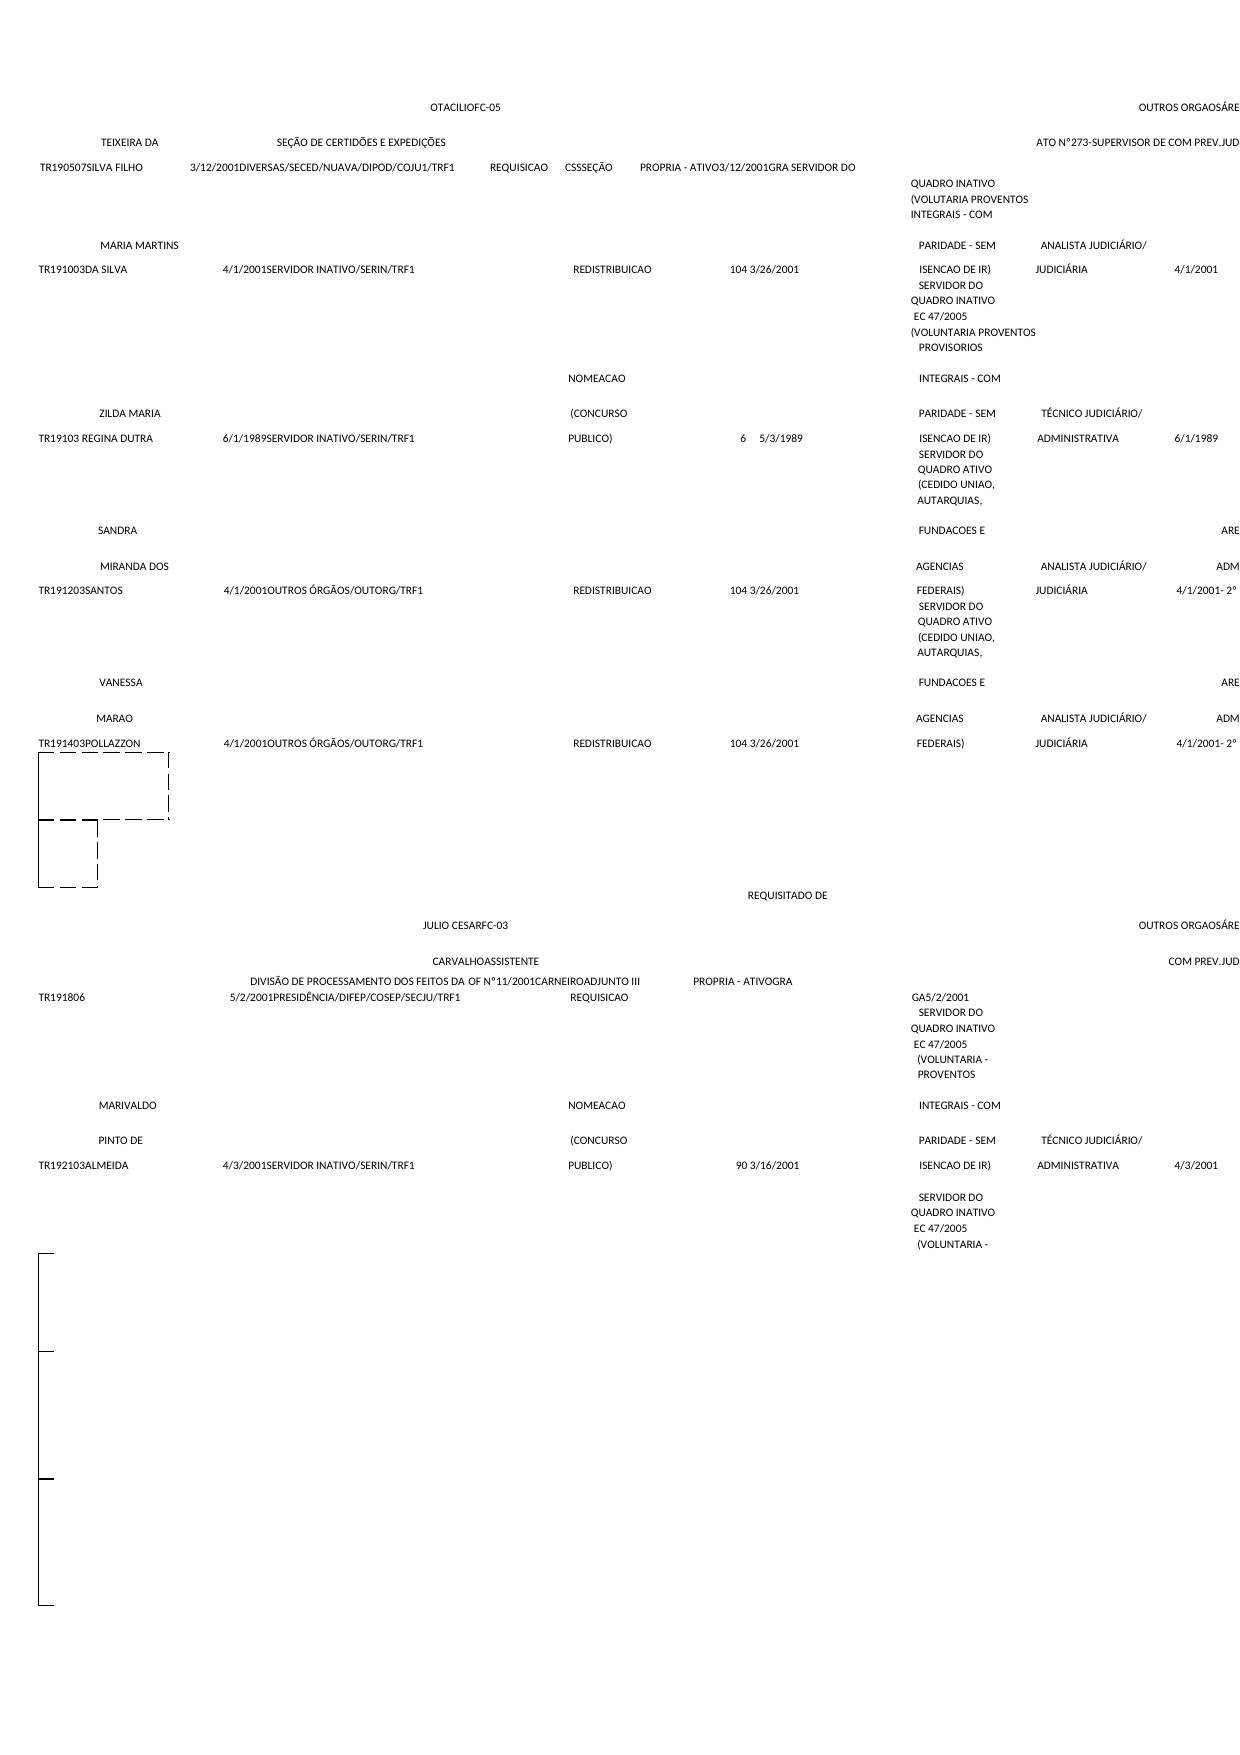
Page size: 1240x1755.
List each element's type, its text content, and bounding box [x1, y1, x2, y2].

text QUADRO ATIVO [748, 462, 1162, 476]
text EC 47/2005 [748, 1037, 1133, 1051]
text SERVIDOR DO [748, 599, 1154, 613]
text EC 47/2005 [748, 1222, 1133, 1236]
text MARIVALDO NOMEACAO INTEGRAIS - COM [38, 1087, 1239, 1115]
text VANESSA FUNDACOES E ARE [38, 664, 1239, 693]
text SERVIDOR DO [748, 1006, 1154, 1020]
text QUADRO INATIVO [911, 176, 1239, 190]
text SANDRA FUNDACOES E ARE [38, 512, 1239, 540]
text (CEDIDO UNIAO, [748, 630, 1165, 644]
text ZILDA MARIA (CONCURSO PARIDADE - SEM TÉCNICO JUDICIÁRIO/ [38, 395, 1239, 423]
text DIVISÃO DE PROCESSAMENTO DOS FEITOS DA OF Nº11/2001CARNEIROADJUNTO III PROPRIA - ATIVOGRA [93, 974, 1239, 988]
text TR192103ALMEIDA 4/3/2001SERVIDOR INATIVO/SERIN/TRF1 PUBLICO) 90 3/16/2001 ISENCAO DE IR) ADMINISTRATIVA 4/3/2001 [38, 1158, 1239, 1172]
text SERVIDOR DO [748, 447, 1154, 461]
text MARAO AGENCIAS ANALISTA JUDICIÁRIO/ ADM [38, 700, 1239, 728]
text QUADRO INATIVO [911, 1021, 1239, 1035]
text QUADRO INATIVO [911, 294, 1239, 308]
text (VOLUNTARIA PROVENTOS [911, 325, 1239, 339]
text EC 47/2005 [748, 309, 1133, 323]
text TR19103 REGINA DUTRA 6/1/1989SERVIDOR INATIVO/SERIN/TRF1 PUBLICO) 6 5/3/1989 ISENCAO DE IR) ADMINISTRATIVA 6/1/1989 [38, 431, 1239, 445]
text OTACILIOFC-05 OUTROS ORGAOSÁRE [38, 89, 1239, 117]
text PROVENTOS [748, 1068, 1145, 1082]
text QUADRO INATIVO [911, 1206, 1239, 1220]
text TR191806 5/2/2001PRESIDÊNCIA/DIFEP/COSEP/SECJU/TRF1 REQUISICAO GA5/2/2001 [38, 990, 1239, 1004]
text REQUISITADO DE [748, 888, 1160, 902]
text SERVIDOR DO [748, 278, 1154, 292]
text TR191003DA SILVA 4/1/2001SERVIDOR INATIVO/SERIN/TRF1 REDISTRIBUICAO 104 3/26/2001 ISENCAO DE IR) JUDICIÁRIA 4/1/2001 [38, 262, 1239, 276]
table_header [39, 1253, 58, 1351]
text CARVALHOASSISTENTE COM PREV.JUD [38, 943, 1239, 971]
text QUADRO ATIVO [748, 615, 1162, 629]
text TR190507SILVA FILHO 3/12/2001DIVERSAS/SECED/NUAVA/DIPOD/COJU1/TRF1 REQUISICAO CSSSEÇÃO PROPRIA - ATIVO3/12/2001GRA SERVIDOR DO [40, 160, 1239, 174]
text (VOLUTARIA PROVENTOS [911, 192, 1239, 206]
text NOMEACAO INTEGRAIS - COM [38, 360, 1239, 388]
text (VOLUNTARIA - [748, 1052, 1158, 1066]
table_header [39, 820, 97, 887]
text AUTARQUIAS, [748, 493, 1152, 507]
text TR191403POLLAZZON 4/1/2001OUTROS ÓRGÃOS/OUTORG/TRF1 REDISTRIBUICAO 104 3/26/2001 FEDERAIS) JUDICIÁRIA 4/1/2001- 2º [38, 736, 1239, 750]
text TEIXEIRA DA SEÇÃO DE CERTIDÕES E EXPEDIÇÕES ATO Nº273-SUPERVISOR DE COM PREV.JUD [38, 124, 1239, 153]
text PINTO DE (CONCURSO PARIDADE - SEM TÉCNICO JUDICIÁRIO/ [38, 1122, 1239, 1151]
table_header [39, 752, 169, 819]
text (VOLUNTARIA - [748, 1237, 1158, 1251]
table_cell [39, 1351, 58, 1477]
text AUTARQUIAS, [748, 646, 1152, 659]
text MIRANDA DOS AGENCIAS ANALISTA JUDICIÁRIO/ ADM [38, 548, 1239, 576]
text JULIO CESARFC-03 OUTROS ORGAOSÁRE [38, 907, 1239, 935]
text PROVISORIOS [748, 341, 1154, 355]
text MARIA MARTINS PARIDADE - SEM ANALISTA JUDICIÁRIO/ [38, 227, 1239, 255]
text TR191203SANTOS 4/1/2001OUTROS ÓRGÃOS/OUTORG/TRF1 REDISTRIBUICAO 104 3/26/2001 FEDERAIS) JUDICIÁRIA 4/1/2001- 2º [38, 583, 1239, 597]
table_header [39, 1479, 58, 1605]
text SERVIDOR DO [748, 1190, 1154, 1204]
text (CEDIDO UNIAO, [748, 478, 1165, 492]
text INTEGRAIS - COM [911, 208, 1239, 222]
